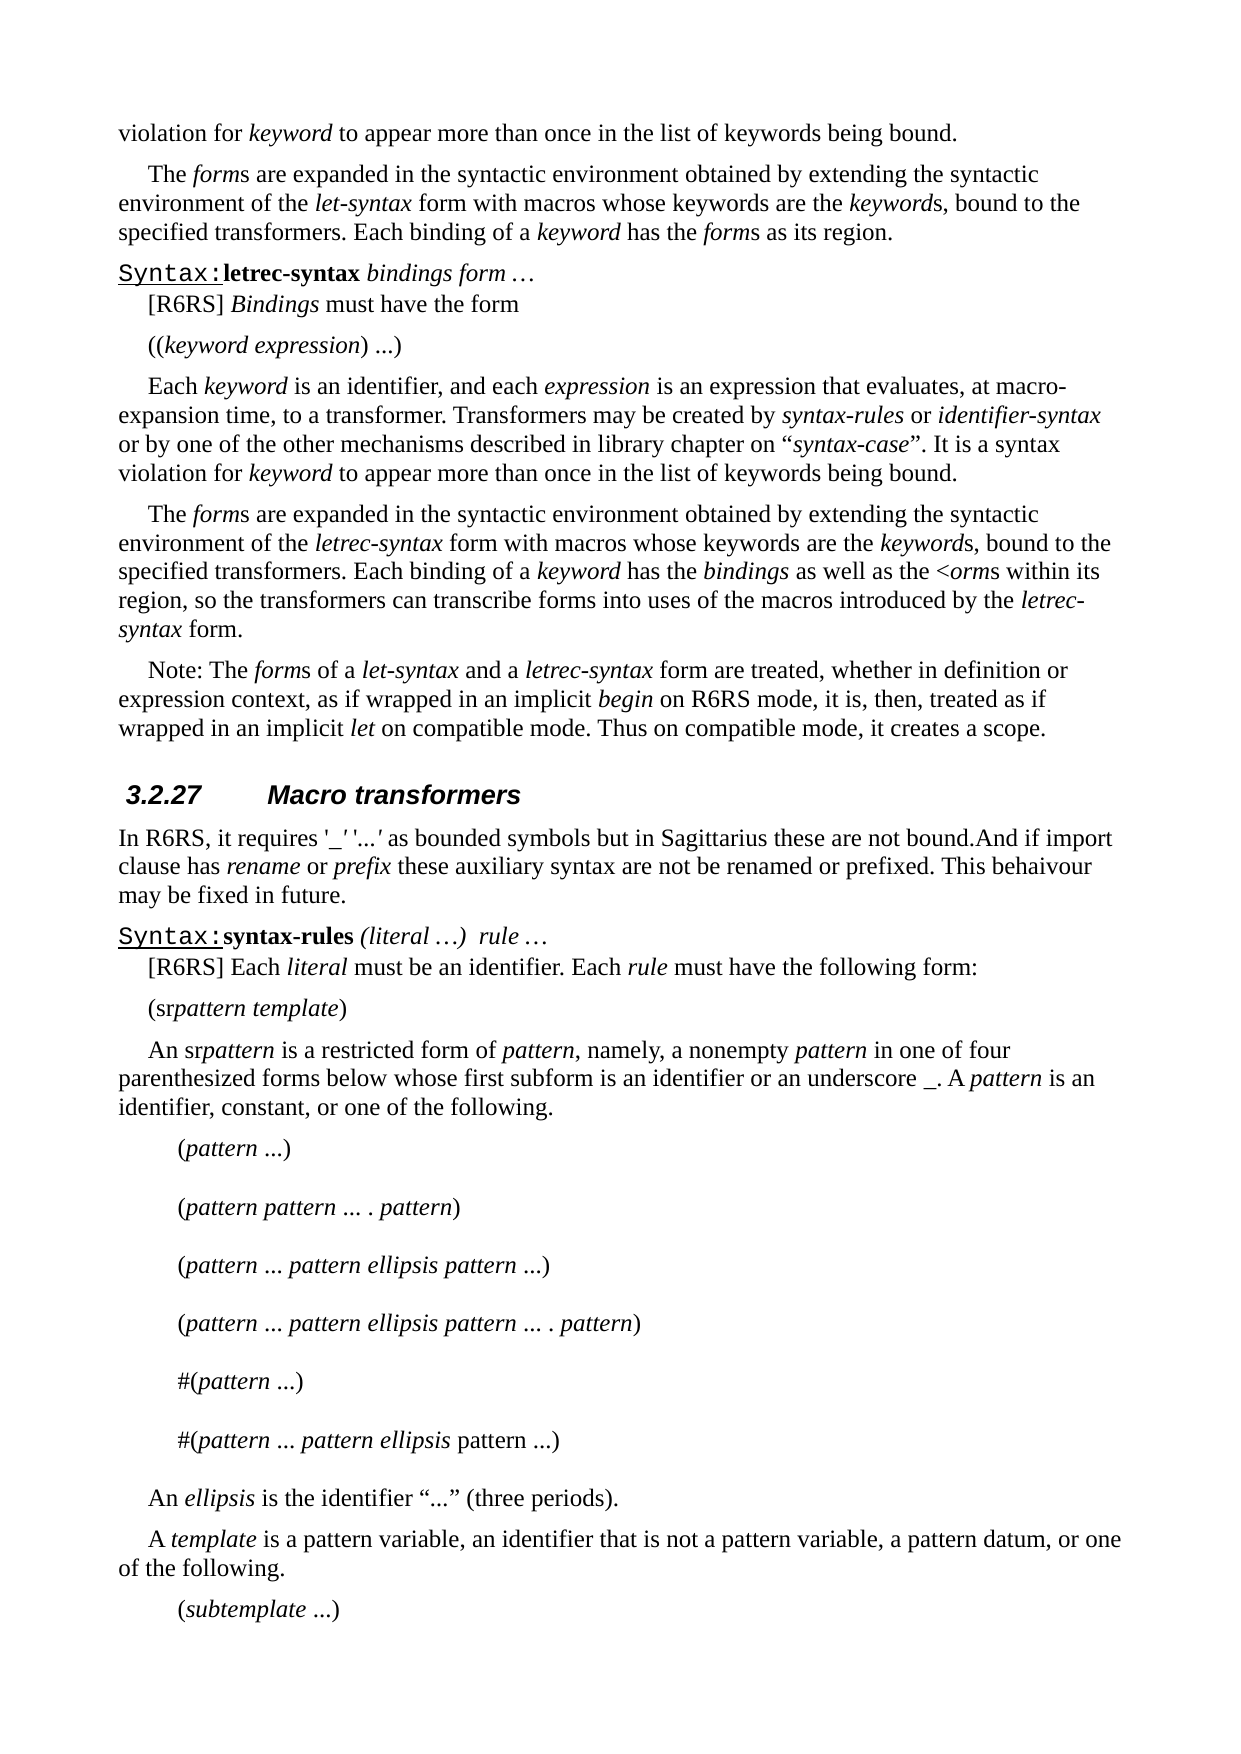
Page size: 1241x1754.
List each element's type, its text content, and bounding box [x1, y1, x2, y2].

text The forms are expanded in the syntactic environment obtained by extending the syntactic environment of the letrec-syntax form with macros whose keywords are the keywords, bound to the specified transformers. Each binding of a keyword has the bindings as well as the <orms within its region, so the transformers can transcribe forms into uses of the macros introduced by the letrec-syntax form. [118, 499, 1122, 643]
text #(pattern ...) [177, 1366, 1063, 1395]
text ((keyword expression) ...) [118, 330, 1122, 359]
text [R6RS] Bindings must have the form [118, 289, 1122, 318]
text (pattern pattern ... . pattern) [177, 1192, 1063, 1221]
text The forms are expanded in the syntactic environment obtained by extending the syntactic environment of the let-syntax form with macros whose keywords are the keywords, bound to the specified transformers. Each binding of a keyword has the forms as its region. [118, 159, 1122, 246]
text Each keyword is an identifier, and each expression is an expression that evaluates, at macro-expansion time, to a transformer. Transformers may be created by syntax-rules or identifier-syntax or by one of the other mechanisms described in library chapter on “syntax-case”. It is a syntax violation for keyword to appear more than once in the list of keywords being bound. [118, 371, 1122, 486]
text In R6RS, it requires '_' '...' as bounded symbols but in Sagittarius these are not bound.And if import clause has rename or prefix these auxiliary syntax are not be renamed or prefixed. This behaivour may be fixed in future. [118, 823, 1122, 909]
text #(pattern ... pattern ellipsis pattern ...) [177, 1425, 1063, 1453]
text Syntax:letrec-syntax bindings form … [118, 258, 1122, 289]
text (pattern ... pattern ellipsis pattern ...) [177, 1250, 1063, 1279]
text (pattern ... pattern ellipsis pattern ... . pattern) [177, 1308, 1063, 1337]
text (pattern ...) [177, 1133, 1063, 1162]
text A template is a pattern variable, an identifier that is not a pattern variable, a pattern datum, or one of the following. [118, 1524, 1122, 1582]
text An ellipsis is the identifier “...” (three periods). [118, 1483, 1122, 1512]
text Syntax:syntax-rules (literal …) rule … [118, 921, 1122, 952]
text Note: The forms of a let-syntax and a letrec-syntax form are treated, whether in definition or expression context, as if wrapped in an implicit begin on R6RS mode, it is, then, treated as if wrapped in an implicit let on compatible mode. Thus on compatible mode, it creates a scope. [118, 655, 1122, 741]
text violation for keyword to appear more than once in the list of keywords being bound. [118, 118, 1122, 147]
text [R6RS] Each literal must be an identifier. Each rule must have the following form: [118, 952, 1122, 981]
text An srpattern is a restricted form of pattern, namely, a nonempty pattern in one of four parenthesized forms below whose first subform is an identifier or an underscore _. A pattern is an identifier, constant, or one of the following. [118, 1035, 1122, 1121]
subtitle Macro transformers [118, 779, 1122, 810]
text (subtemplate ...) [177, 1594, 1063, 1623]
text (srpattern template) [118, 993, 1122, 1022]
